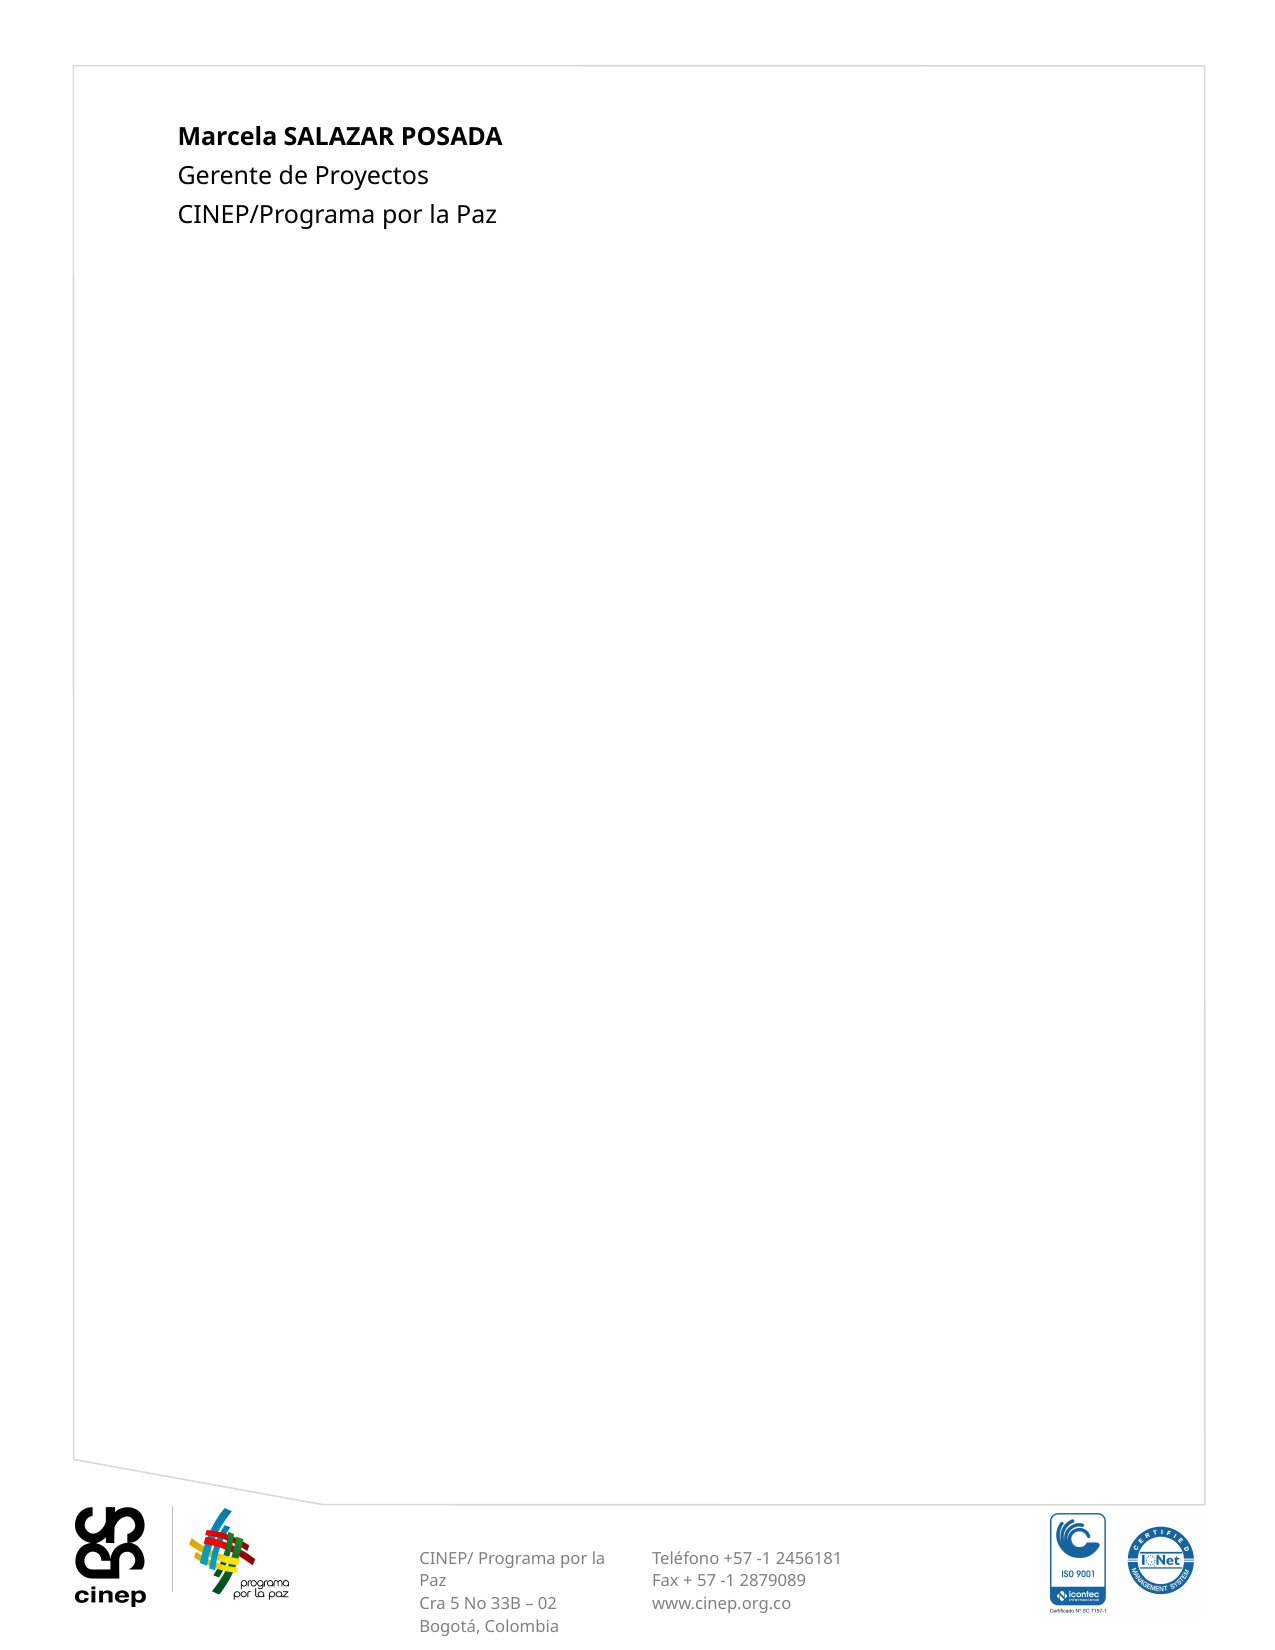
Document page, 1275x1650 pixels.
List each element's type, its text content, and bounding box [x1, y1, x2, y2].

picture [75, 1506, 289, 1607]
text Marcela SALAZAR POSADA Gerente de Proyectos CINEP/Programa por la Paz [177, 118, 1093, 231]
picture [1036, 1508, 1205, 1618]
